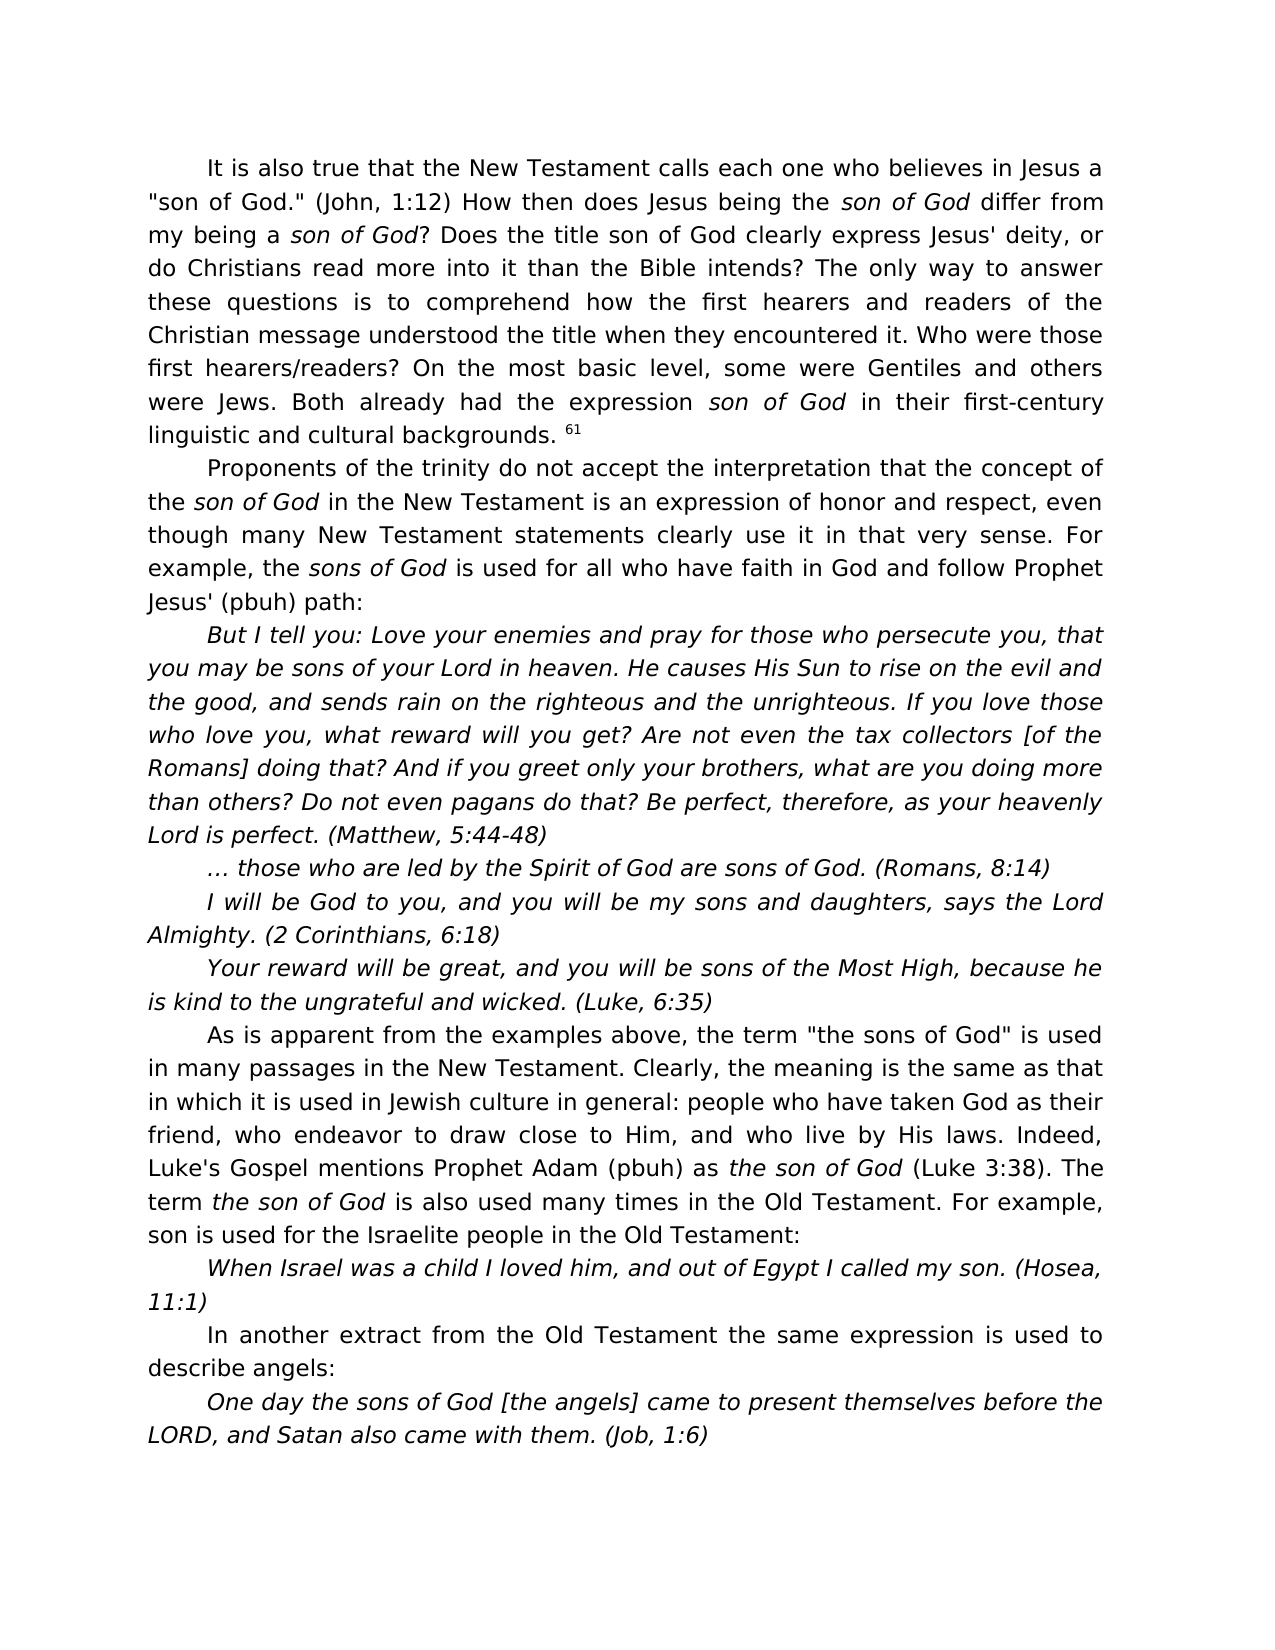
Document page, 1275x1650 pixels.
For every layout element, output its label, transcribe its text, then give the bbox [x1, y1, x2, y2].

text It is also true that the New Testament calls each one who believes in Jesus a "son of God." (John, 1:12) How then does Jesus being the son of God differ from my being a son of God? Does the title son of God clearly express Jesus' deity, or do Christians read more into it than the Bible intends? The only way to answer these questions is to comprehend how the first hearers and readers of the Christian message understood the title when they encountered it. Who were those first hearers/readers? On the most basic level, some were Gentiles and others were Jews. Both already had the expression son of God in their first-century linguistic and cultural backgrounds. 61 [148, 150, 1104, 450]
text Your reward will be great, and you will be sons of the Most High, because he is kind to the ungrateful and wicked. (Luke, 6:35) [148, 950, 1104, 1017]
text I will be God to you, and you will be my sons and daughters, says the Lord Almighty. (2 Corinthians, 6:18) [148, 883, 1104, 950]
text In another extract from the Old Testament the same expression is used to describe angels: [148, 1317, 1104, 1383]
text As is apparent from the examples above, the term "the sons of God" is used in many passages in the New Testament. Clearly, the meaning is the same as that in which it is used in Jewish culture in general: people who have taken God as their friend, who endeavor to draw close to Him, and who live by His laws. Indeed, Luke's Gospel mentions Prophet Adam (pbuh) as the son of God (Luke 3:38). The term the son of God is also used many times in the Old Testament. For example, son is used for the Israelite people in the Old Testament: [148, 1017, 1104, 1250]
text One day the sons of God [the angels] came to present themselves before the LORD, and Satan also came with them. (Job, 1:6) [148, 1383, 1104, 1450]
text … those who are led by the Spirit of God are sons of God. (Romans, 8:14) [148, 850, 1104, 883]
text When Israel was a child I loved him, and out of Egypt I called my son. (Hosea, 11:1) [148, 1250, 1104, 1317]
text But I tell you: Love your enemies and pray for those who persecute you, that you may be sons of your Lord in heaven. He causes His Sun to rise on the evil and the good, and sends rain on the righteous and the unrighteous. If you love those who love you, what reward will you get? Are not even the tax collectors [of the Romans] doing that? And if you greet only your brothers, what are you doing more than others? Do not even pagans do that? Be perfect, therefore, as your heavenly Lord is perfect. (Matthew, 5:44-48) [148, 617, 1104, 850]
text Proponents of the trinity do not accept the interpretation that the concept of the son of God in the New Testament is an expression of honor and respect, even though many New Testament statements clearly use it in that very sense. For example, the sons of God is used for all who have faith in God and follow Prophet Jesus' (pbuh) path: [148, 450, 1104, 617]
